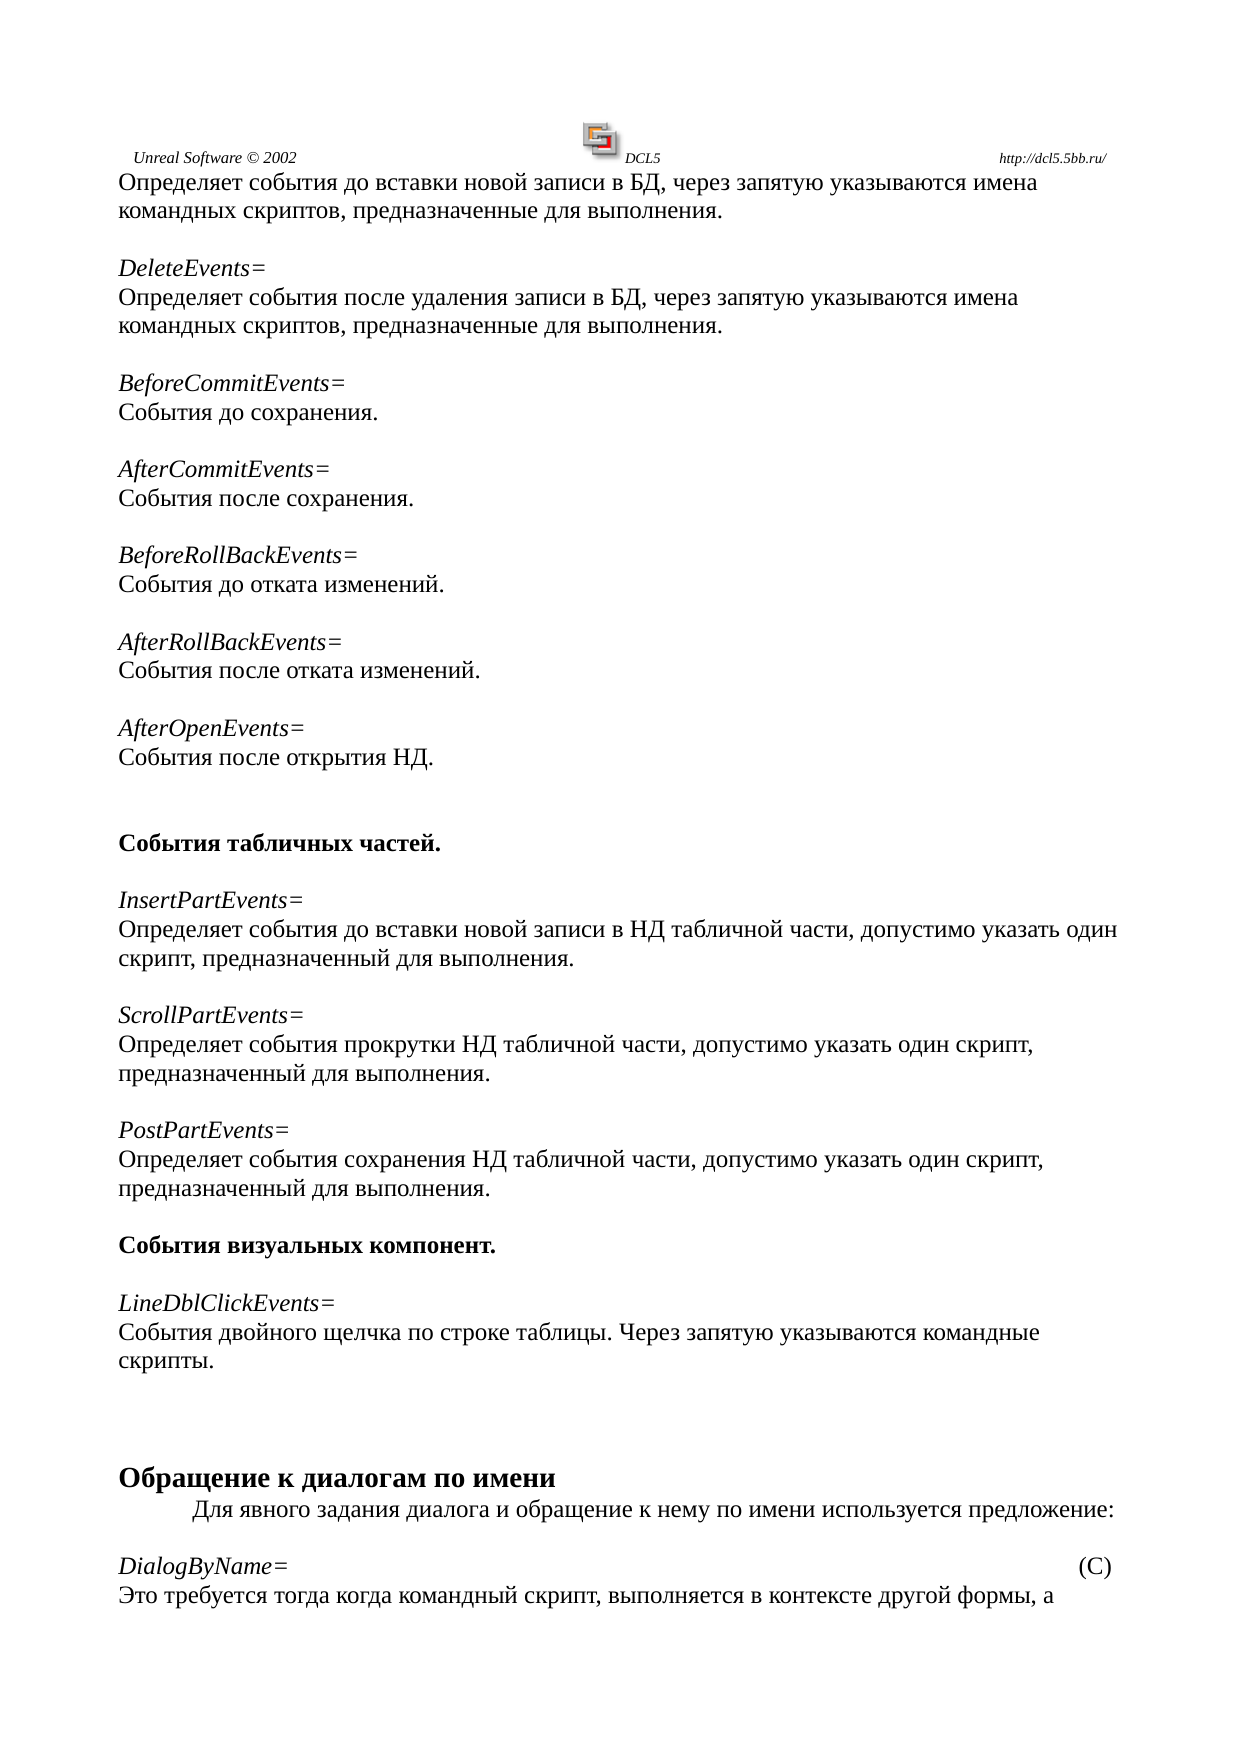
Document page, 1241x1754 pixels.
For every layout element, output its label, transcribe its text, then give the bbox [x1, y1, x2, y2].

text DialogByName= (С) [118, 1551, 1122, 1580]
text ScrollPartEvents= [118, 1000, 1122, 1029]
text BeforeCommitEvents= [118, 368, 1122, 397]
text Определяет события прокрутки НД табличной части, допустимо указать один скрипт, предназначенный для выполнения. [118, 1029, 1122, 1087]
text Определяет события после удаления записи в БД, через запятую указываются имена командных скриптов, предназначенные для выполнения. [118, 282, 1122, 339]
text AfterOpenEvents= [118, 713, 1122, 742]
text События табличных частей. [118, 828, 1122, 857]
text События после открытия НД. [118, 742, 1122, 770]
text События после отката изменений. [118, 655, 1122, 684]
text События визуальных компонент. [118, 1230, 1122, 1259]
text Определяет события сохранения НД табличной части, допустимо указать один скрипт, предназначенный для выполнения. [118, 1144, 1122, 1202]
text Для явного задания диалога и обращение к нему по имени используется предложение: [118, 1494, 1122, 1523]
text AfterRollBackEvents= [118, 627, 1122, 655]
text События после сохранения. [118, 483, 1122, 512]
text События до отката изменений. [118, 569, 1122, 598]
text InsertPartEvents= [118, 885, 1122, 914]
text DeleteEvents= [118, 253, 1122, 282]
text События двойного щелчка по строке таблицы. Через запятую указываются командные скрипты. [118, 1317, 1122, 1374]
text AfterCommitEvents= [118, 454, 1122, 483]
text Определяет события до вставки новой записи в НД табличной части, допустимо указать один скрипт, предназначенный для выполнения. [118, 914, 1122, 972]
subtitle Обращение к диалогам по имени [118, 1460, 1122, 1494]
text Определяет события до вставки новой записи в БД, через запятую указываются имена командных скриптов, предназначенные для выполнения. [118, 167, 1122, 224]
text События до сохранения. [118, 397, 1122, 425]
text BeforeRollBackEvents= [118, 540, 1122, 569]
text Это требуется тогда когда командный скрипт, выполняется в контексте другой формы, а [118, 1580, 1122, 1609]
picture [579, 118, 625, 164]
text LineDblClickEvents= [118, 1288, 1122, 1317]
text PostPartEvents= [118, 1115, 1122, 1144]
